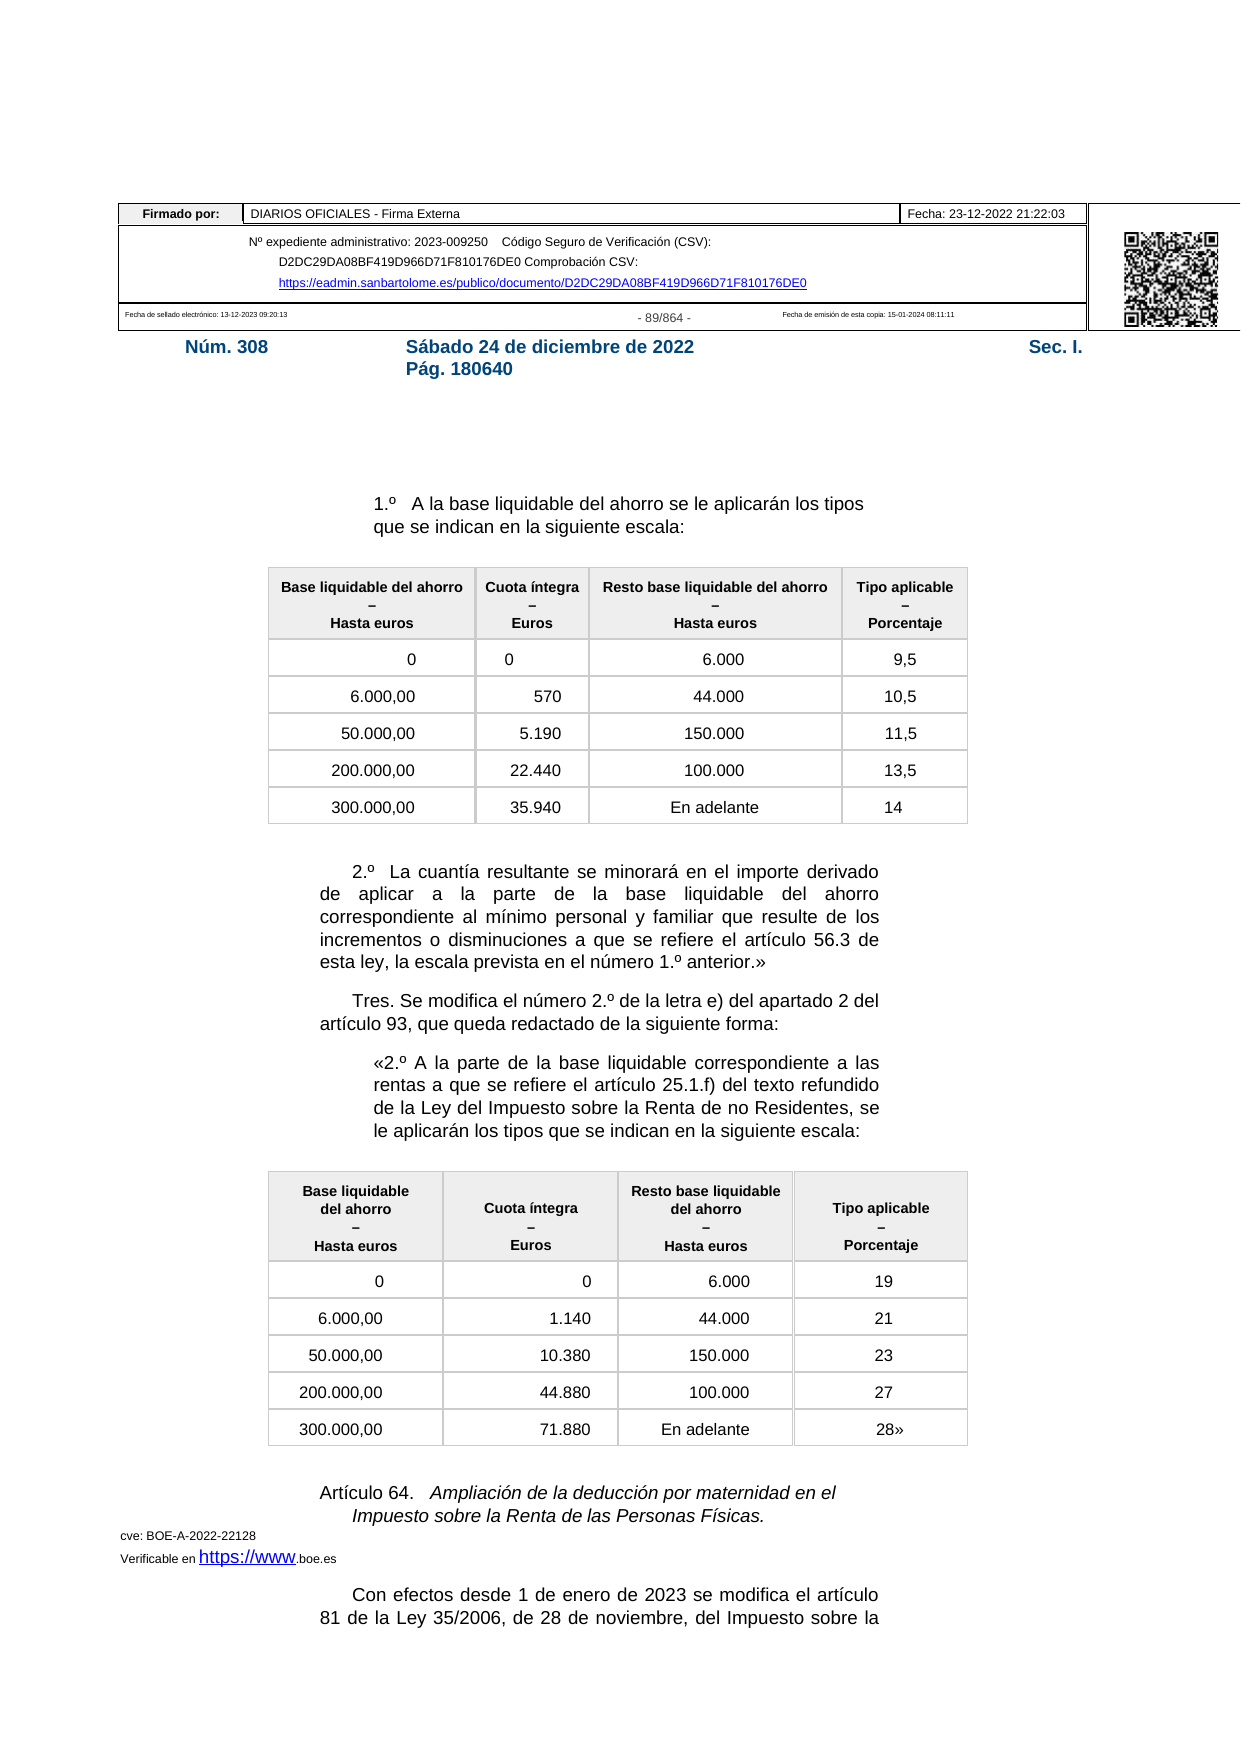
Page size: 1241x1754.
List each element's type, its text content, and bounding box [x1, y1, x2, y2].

text Tres. Se modifica el número 2.º de la letra e) del apartado 2 del artículo 93, que queda redactado de la siguiente forma: [319, 990, 879, 1034]
table_cell 0 [269, 640, 474, 675]
table_cell 14 [843, 788, 967, 823]
table_cell 6.000 [619, 1262, 792, 1297]
table_cell Fecha de sellado electrónico: 13-12-2023 09:20:13 - 89/864 - Fecha de emisión de esta copia: 15-01-2024 08:11:11 [119, 304, 1086, 330]
text Artículo 64. Ampliación de la deducción por maternidad en el Impuesto sobre la Renta de las Personas Físicas. [319, 1482, 878, 1526]
text 1.º A la base liquidable del ahorro se le aplicarán los tipos que se indican en la siguiente escala: [373, 493, 878, 537]
table_cell 6.000 [590, 640, 841, 675]
table_cell En adelante [619, 1410, 792, 1445]
table_cell 100.000 [619, 1373, 792, 1408]
table_cell 570 [477, 677, 588, 712]
table_header Cuota íntegra – Euros [444, 1172, 617, 1260]
table_cell 71.880 [444, 1410, 617, 1445]
table_header Cuota íntegra – Euros [477, 568, 588, 638]
table_cell 27 [795, 1373, 967, 1408]
table_header Base liquidable del ahorro – Hasta euros [269, 1172, 442, 1260]
table_header Tipo aplicable – Porcentaje [795, 1172, 967, 1260]
text Núm. 308 Sábado 24 de diciembre de 2022 Sec. I. Pág. 180640 [185, 336, 1122, 379]
table_cell 300.000,00 [269, 1410, 442, 1445]
table_cell 50.000,00 [269, 1336, 442, 1371]
table_cell 44.880 [444, 1373, 617, 1408]
table_cell 150.000 [619, 1336, 792, 1371]
table_header DIARIOS OFICIALES - Firma Externa [244, 204, 899, 223]
table_header Base liquidable del ahorro – Hasta euros [269, 568, 474, 638]
table_cell 1.140 [444, 1299, 617, 1334]
table_cell 200.000,00 [269, 1373, 442, 1408]
table_cell 13,5 [843, 751, 967, 786]
table_header Tipo aplicable – Porcentaje [843, 568, 967, 638]
table_cell 10,5 [843, 677, 967, 712]
table_cell 28» [795, 1410, 967, 1445]
table_cell 10.380 [444, 1336, 617, 1371]
table_cell 6.000,00 [269, 1299, 442, 1334]
table_cell 44.000 [590, 677, 841, 712]
table_cell 0 [477, 640, 588, 675]
text cve: BOE-A-2022-22128 [120, 1528, 879, 1543]
text «2.º A la parte de la base liquidable correspondiente a las rentas a que se refiere el artículo 25.1.f) del texto refundido de la Ley del Impuesto sobre la Renta de no Residentes, se le aplicarán los tipos que se indican en la siguiente escala: [373, 1052, 879, 1141]
table_cell En adelante [590, 788, 841, 823]
table_cell 0 [444, 1262, 617, 1297]
table_cell 0 [269, 1262, 442, 1297]
table_cell 5.190 [477, 714, 588, 749]
table_cell 21 [795, 1299, 967, 1334]
text Verificable en https://www.boe.es [120, 1545, 879, 1567]
table_cell 6.000,00 [269, 677, 474, 712]
table_cell 23 [795, 1336, 967, 1371]
table_cell 35.940 [477, 788, 588, 823]
table_cell 22.440 [477, 751, 588, 786]
table_header Resto base liquidable del ahorro – Hasta euros [590, 568, 841, 638]
table_cell 50.000,00 [269, 714, 474, 749]
table_cell 300.000,00 [269, 788, 474, 823]
table_header Firmado por: [119, 204, 242, 221]
text 2.º La cuantía resultante se minorará en el importe derivado de aplicar a la parte de la base liquidable del ahorro correspondiente al mínimo personal y familiar que resulte de los incrementos o disminuciones a que se refiere el artículo 56.3 de esta ley, la escala prevista en el número 1.º anterior.» [319, 861, 879, 973]
table_cell 44.000 [619, 1299, 792, 1334]
table_cell 11,5 [843, 714, 967, 749]
table_cell 100.000 [590, 751, 841, 786]
text Con efectos desde 1 de enero de 2023 se modifica el artículo 81 de la Ley 35/2006, de 28 de noviembre, del Impuesto sobre la [319, 1584, 879, 1628]
table_header [1089, 204, 1240, 330]
table_cell 200.000,00 [269, 751, 474, 786]
table_cell 19 [795, 1262, 967, 1297]
table_cell 9,5 [843, 640, 967, 675]
table_header Resto base liquidable del ahorro – Hasta euros [619, 1172, 792, 1260]
table_header Fecha: 23-12-2022 21:22:03 [901, 204, 1086, 223]
table_cell 150.000 [590, 714, 841, 749]
table_cell Nº expediente administrativo: 2023-009250 Código Seguro de Verificación (CSV): D2DC29DA08BF419D966D71F810176DE0 Comprobación CSV: https://eadmin.sanbartolome.es/publico/documento/D2DC29DA08BF419D966D71F810176DE0 [119, 226, 1086, 302]
